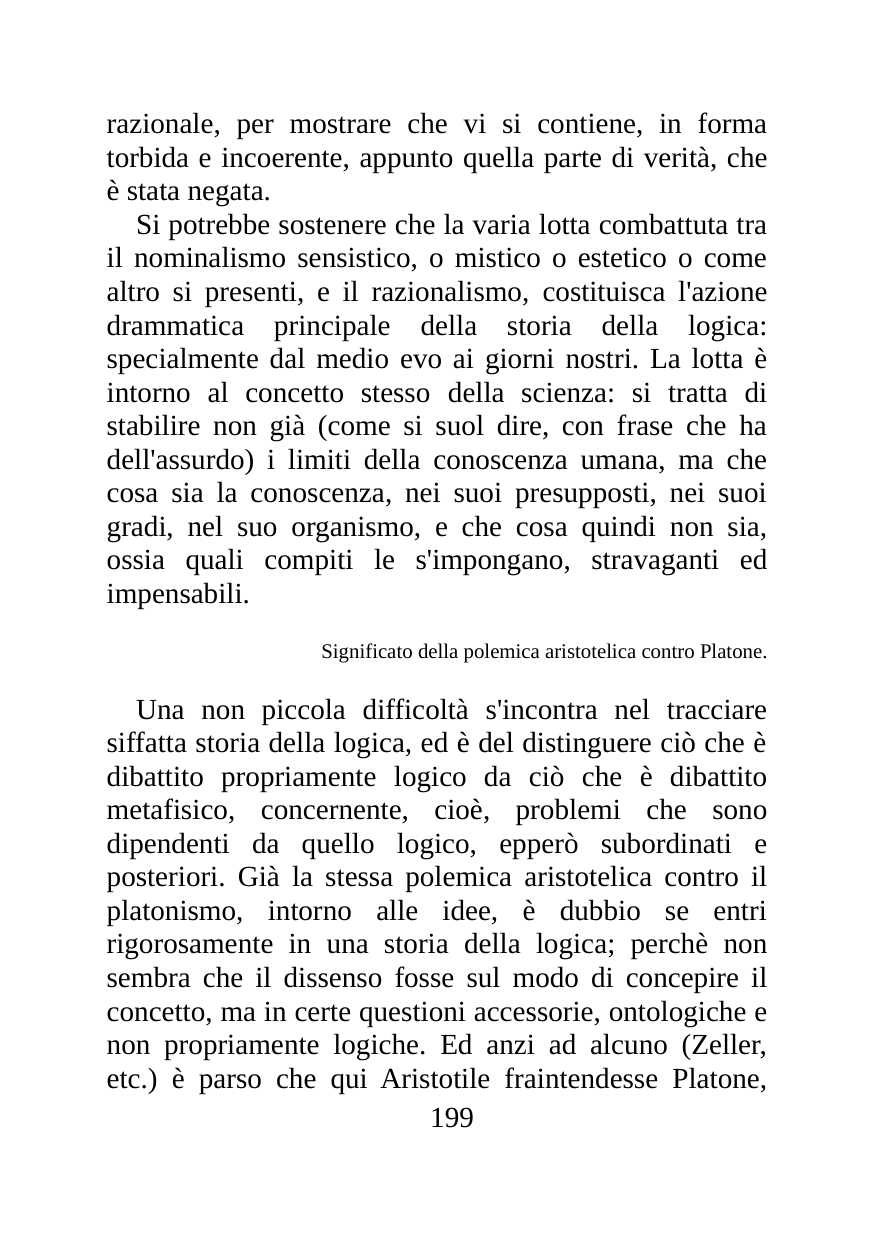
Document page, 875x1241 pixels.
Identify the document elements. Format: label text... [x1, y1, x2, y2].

text razionale, per mostrare che vi si contiene, in forma torbida e incoerente, appunto quella parte di verità, che è stata negata. [106, 106, 768, 207]
text Una non piccola difficoltà s'incontra nel tracciare siffatta storia della logica, ed è del distinguere ciò che è dibattito propriamente logico da ciò che è dibattito metafisico, concernente, cioè, problemi che sono dipendenti da quello logico, epperò subordinati e posteriori. Già la stessa polemica aristotelica contro il platonismo, intorno alle idee, è dubbio se entri rigorosamente in una storia della logica; perchè non sembra che il dissenso fosse sul modo di concepire il concetto, ma in certe questioni accessorie, ontologiche e non propriamente logiche. Ed anzi ad alcuno (Zeller, etc.) è parso che qui Aristotile fraintendesse Platone, [106, 692, 768, 1094]
text Si potrebbe sostenere che la varia lotta combattuta tra il nominalismo sensistico, o mistico o estetico o come altro si presenti, e il razionalismo, costituisca l'azione drammatica principale della storia della logica: specialmente dal medio evo ai giorni nostri. La lotta è intorno al concetto stesso della scienza: si tratta di stabilire non già (come si suol dire, con frase che ha dell'assurdo) i limiti della conoscenza umana, ma che cosa sia la conoscenza, nei suoi presupposti, nei suoi gradi, nel suo organismo, e che cosa quindi non sia, ossia quali compiti le s'impongano, stravaganti ed impensabili. [106, 207, 768, 609]
text Significato della polemica aristotelica contro Platone. [106, 639, 768, 663]
